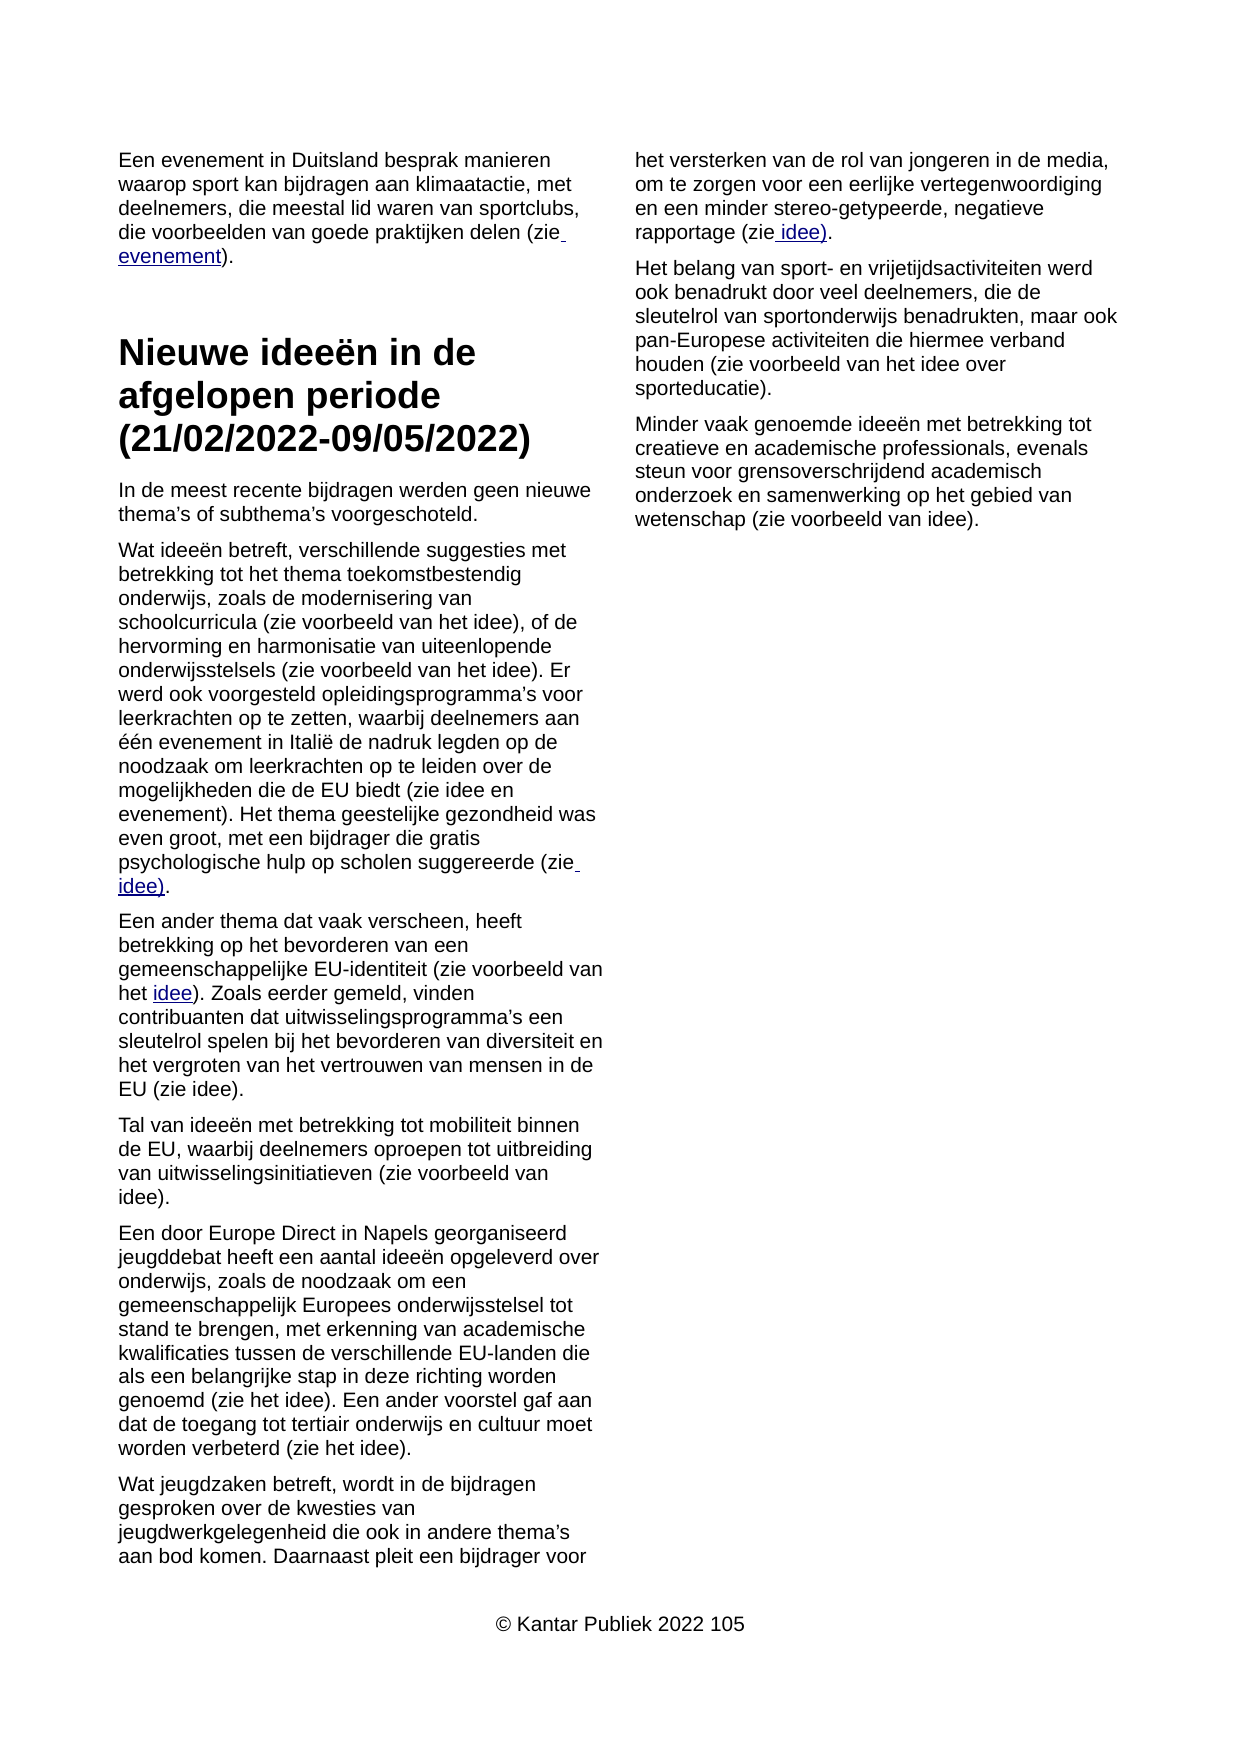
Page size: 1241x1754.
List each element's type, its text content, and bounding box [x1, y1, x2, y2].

text Een door Europe Direct in Napels georganiseerd jeugddebat heeft een aantal ideeën opgeleverd over onderwijs, zoals de noodzaak om een gemeenschappelijk Europees onderwijsstelsel tot stand te brengen, met erkenning van academische kwalificaties tussen de verschillende EU-landen die als een belangrijke stap in deze richting worden genoemd (zie het idee). Een ander voorstel gaf aan dat de toegang tot tertiair onderwijs en cultuur moet worden verbeterd (zie het idee). [118, 1221, 605, 1460]
subtitle Nieuwe ideeën in de afgelopen periode (21/02/2022-09/05/2022) [118, 330, 605, 460]
text Het belang van sport- en vrijetijdsactiviteiten werd ook benadrukt door veel deelnemers, die de sleutelrol van sportonderwijs benadrukten, maar ook pan-Europese activiteiten die hiermee verband houden (zie voorbeeld van het idee over sporteducatie). [635, 256, 1122, 399]
text Wat ideeën betreft, verschillende suggesties met betrekking tot het thema toekomstbestendig onderwijs, zoals de modernisering van schoolcurricula (zie voorbeeld van het idee), of de hervorming en harmonisatie van uiteenlopende onderwijsstelsels (zie voorbeeld van het idee). Er werd ook voorgesteld opleidingsprogramma’s voor leerkrachten op te zetten, waarbij deelnemers aan één evenement in Italië de nadruk legden op de noodzaak om leerkrachten op te leiden over de mogelijkheden die de EU biedt (zie idee en evenement). Het thema geestelijke gezondheid was even groot, met een bijdrager die gratis psychologische hulp op scholen suggereerde (zie idee). [118, 538, 605, 897]
text Een ander thema dat vaak verscheen, heeft betrekking op het bevorderen van een gemeenschappelijke EU-identiteit (zie voorbeeld van het idee). Zoals eerder gemeld, vinden contribuanten dat uitwisselingsprogramma’s een sleutelrol spelen bij het bevorderen van diversiteit en het vergroten van het vertrouwen van mensen in de EU (zie idee). [118, 909, 605, 1101]
text het versterken van de rol van jongeren in de media, om te zorgen voor een eerlijke vertegenwoordiging en een minder stereo-getypeerde, negatieve rapportage (zie idee). [635, 148, 1122, 244]
text Wat jeugdzaken betreft, wordt in de bijdragen gesproken over de kwesties van jeugdwerkgelegenheid die ook in andere thema’s aan bod komen. Daarnaast pleit een bijdrager voor [118, 1472, 605, 1568]
text Tal van ideeën met betrekking tot mobiliteit binnen de EU, waarbij deelnemers oproepen tot uitbreiding van uitwisselingsinitiatieven (zie voorbeeld van idee). [118, 1113, 605, 1209]
text Een evenement in Duitsland besprak manieren waarop sport kan bijdragen aan klimaatactie, met deelnemers, die meestal lid waren van sportclubs, die voorbeelden van goede praktijken delen (zie evenement). [118, 148, 605, 268]
text In de meest recente bijdragen werden geen nieuwe thema’s of subthema’s voorgeschoteld. [118, 478, 605, 526]
text Minder vaak genoemde ideeën met betrekking tot creatieve en academische professionals, evenals steun voor grensoverschrijdend academisch onderzoek en samenwerking op het gebied van wetenschap (zie voorbeeld van idee). [635, 411, 1122, 531]
